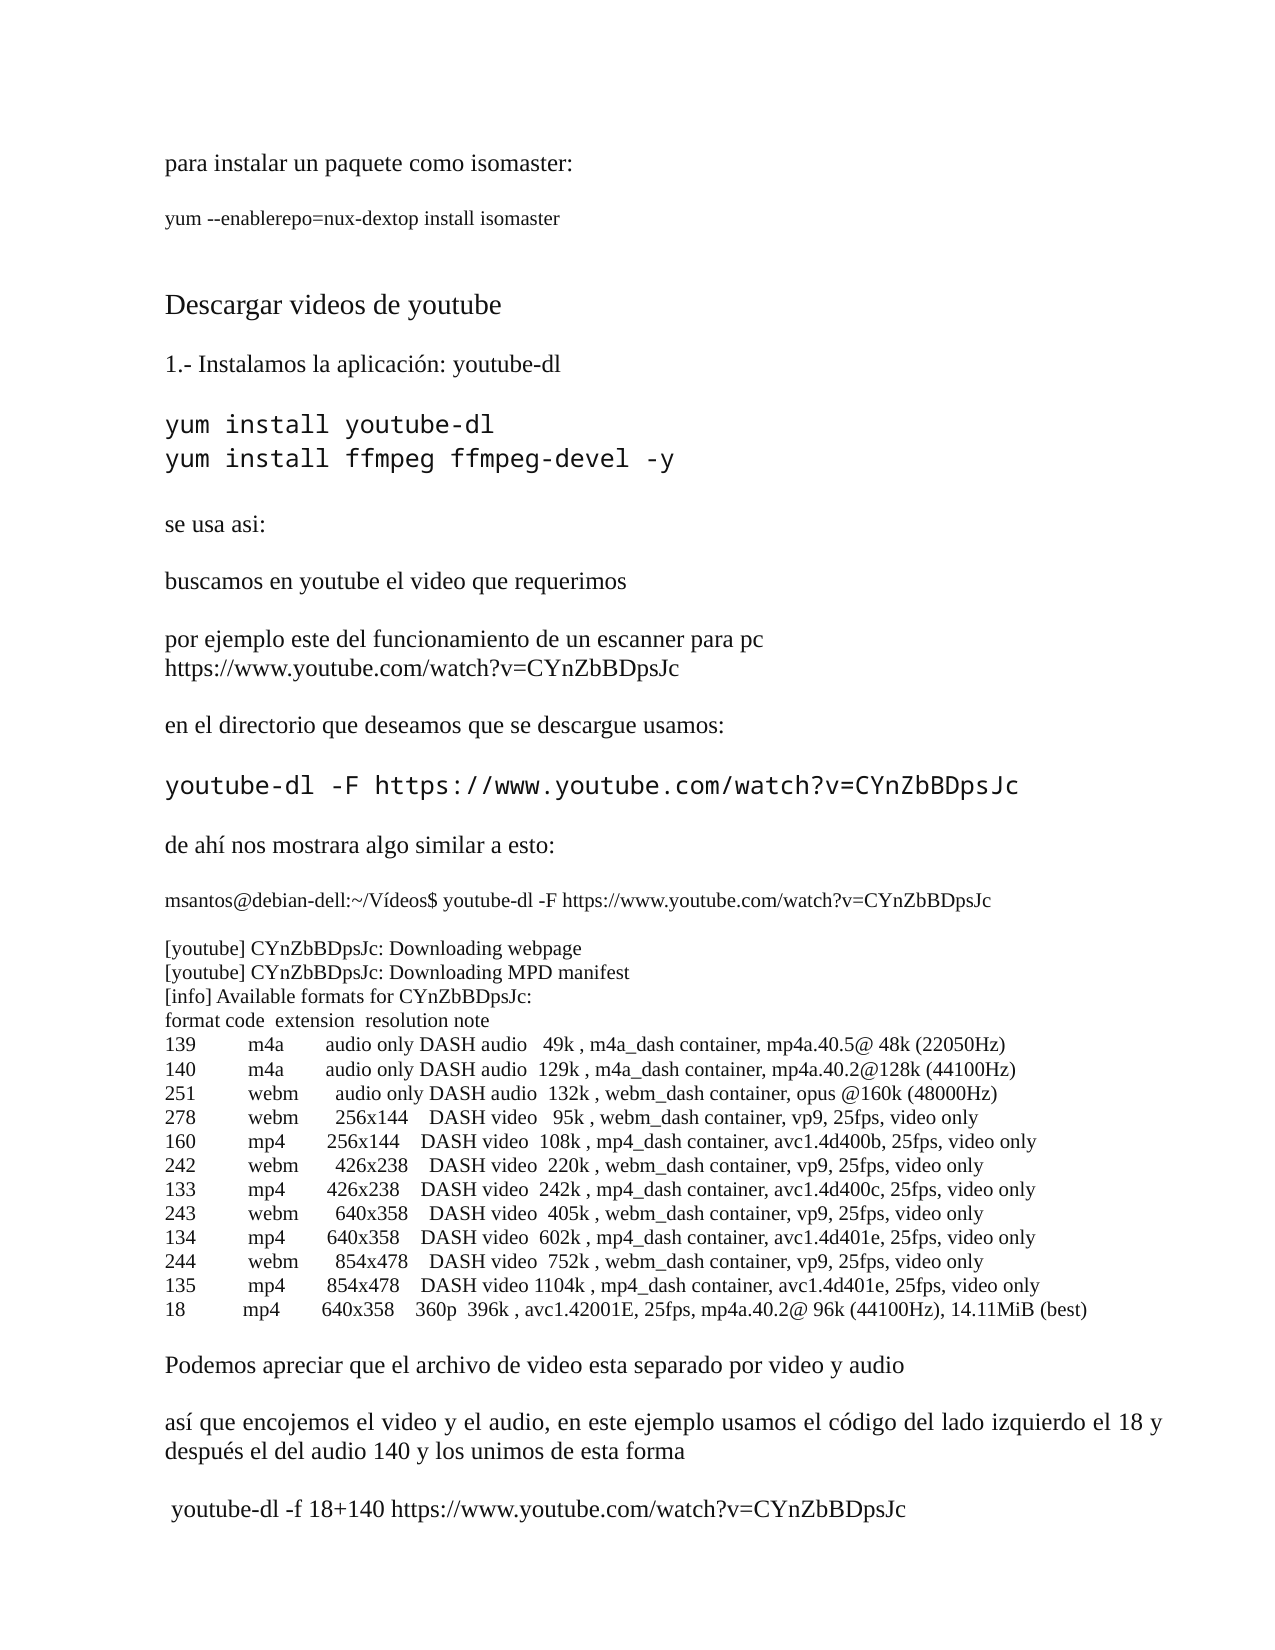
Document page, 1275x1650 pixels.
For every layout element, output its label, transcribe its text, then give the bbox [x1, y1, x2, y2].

text https://www.youtube.com/watch?v=CYnZbBDpsJc [164, 653, 1164, 681]
text 139 m4a audio only DASH audio 49k , m4a_dash container, mp4a.40.5@ 48k (22050Hz) [164, 1032, 1164, 1056]
text Podemos apreciar que el archivo de video esta separado por video y audio [164, 1350, 1164, 1379]
text se usa asi: [164, 509, 1164, 538]
text por ejemplo este del funcionamiento de un escanner para pc [164, 624, 1164, 653]
text Descargar videos de youtube [164, 287, 1164, 321]
text 243 webm 640x358 DASH video 405k , webm_dash container, vp9, 25fps, video only [164, 1201, 1164, 1225]
text yum --enablerepo=nux-dextop install isomaster [164, 205, 1164, 229]
text 1.- Instalamos la aplicación: youtube-dl [164, 349, 1164, 378]
text yum install ffmpeg ffmpeg-devel -y [164, 441, 1164, 475]
text youtube-dl -F https://www.youtube.com/watch?v=CYnZbBDpsJc [164, 768, 1164, 802]
text [youtube] CYnZbBDpsJc: Downloading MPD manifest [164, 960, 1164, 984]
text en el directorio que deseamos que se descargue usamos: [164, 710, 1164, 739]
text format code extension resolution note [164, 1008, 1164, 1032]
text 140 m4a audio only DASH audio 129k , m4a_dash container, mp4a.40.2@128k (44100Hz) [164, 1056, 1164, 1081]
text buscamos en youtube el video que requerimos [164, 566, 1164, 595]
text 160 mp4 256x144 DASH video 108k , mp4_dash container, avc1.4d400b, 25fps, video only [164, 1129, 1164, 1153]
text 18 mp4 640x358 360p 396k , avc1.42001E, 25fps, mp4a.40.2@ 96k (44100Hz), 14.11MiB (best) [164, 1297, 1164, 1321]
text 135 mp4 854x478 DASH video 1104k , mp4_dash container, avc1.4d401e, 25fps, video only [164, 1273, 1164, 1297]
text msantos@debian-dell:~/Vídeos$ youtube-dl -F https://www.youtube.com/watch?v=CYnZbBDpsJc [164, 888, 1164, 912]
text así que encojemos el video y el audio, en este ejemplo usamos el código del lado izquierdo el 18 y después el del audio 140 y los unimos de esta forma [164, 1407, 1164, 1465]
text 133 mp4 426x238 DASH video 242k , mp4_dash container, avc1.4d400c, 25fps, video only [164, 1177, 1164, 1201]
text 278 webm 256x144 DASH video 95k , webm_dash container, vp9, 25fps, video only [164, 1104, 1164, 1129]
text youtube-dl -f 18+140 https://www.youtube.com/watch?v=CYnZbBDpsJc [164, 1494, 1164, 1522]
text 134 mp4 640x358 DASH video 602k , mp4_dash container, avc1.4d401e, 25fps, video only [164, 1225, 1164, 1249]
text yum install youtube-dl [164, 407, 1164, 441]
text [youtube] CYnZbBDpsJc: Downloading webpage [164, 936, 1164, 960]
text [info] Available formats for CYnZbBDpsJc: [164, 984, 1164, 1008]
text para instalar un paquete como isomaster: [164, 148, 1164, 177]
text 242 webm 426x238 DASH video 220k , webm_dash container, vp9, 25fps, video only [164, 1153, 1164, 1177]
text 244 webm 854x478 DASH video 752k , webm_dash container, vp9, 25fps, video only [164, 1249, 1164, 1273]
text de ahí nos mostrara algo similar a esto: [164, 831, 1164, 859]
text 251 webm audio only DASH audio 132k , webm_dash container, opus @160k (48000Hz) [164, 1081, 1164, 1104]
